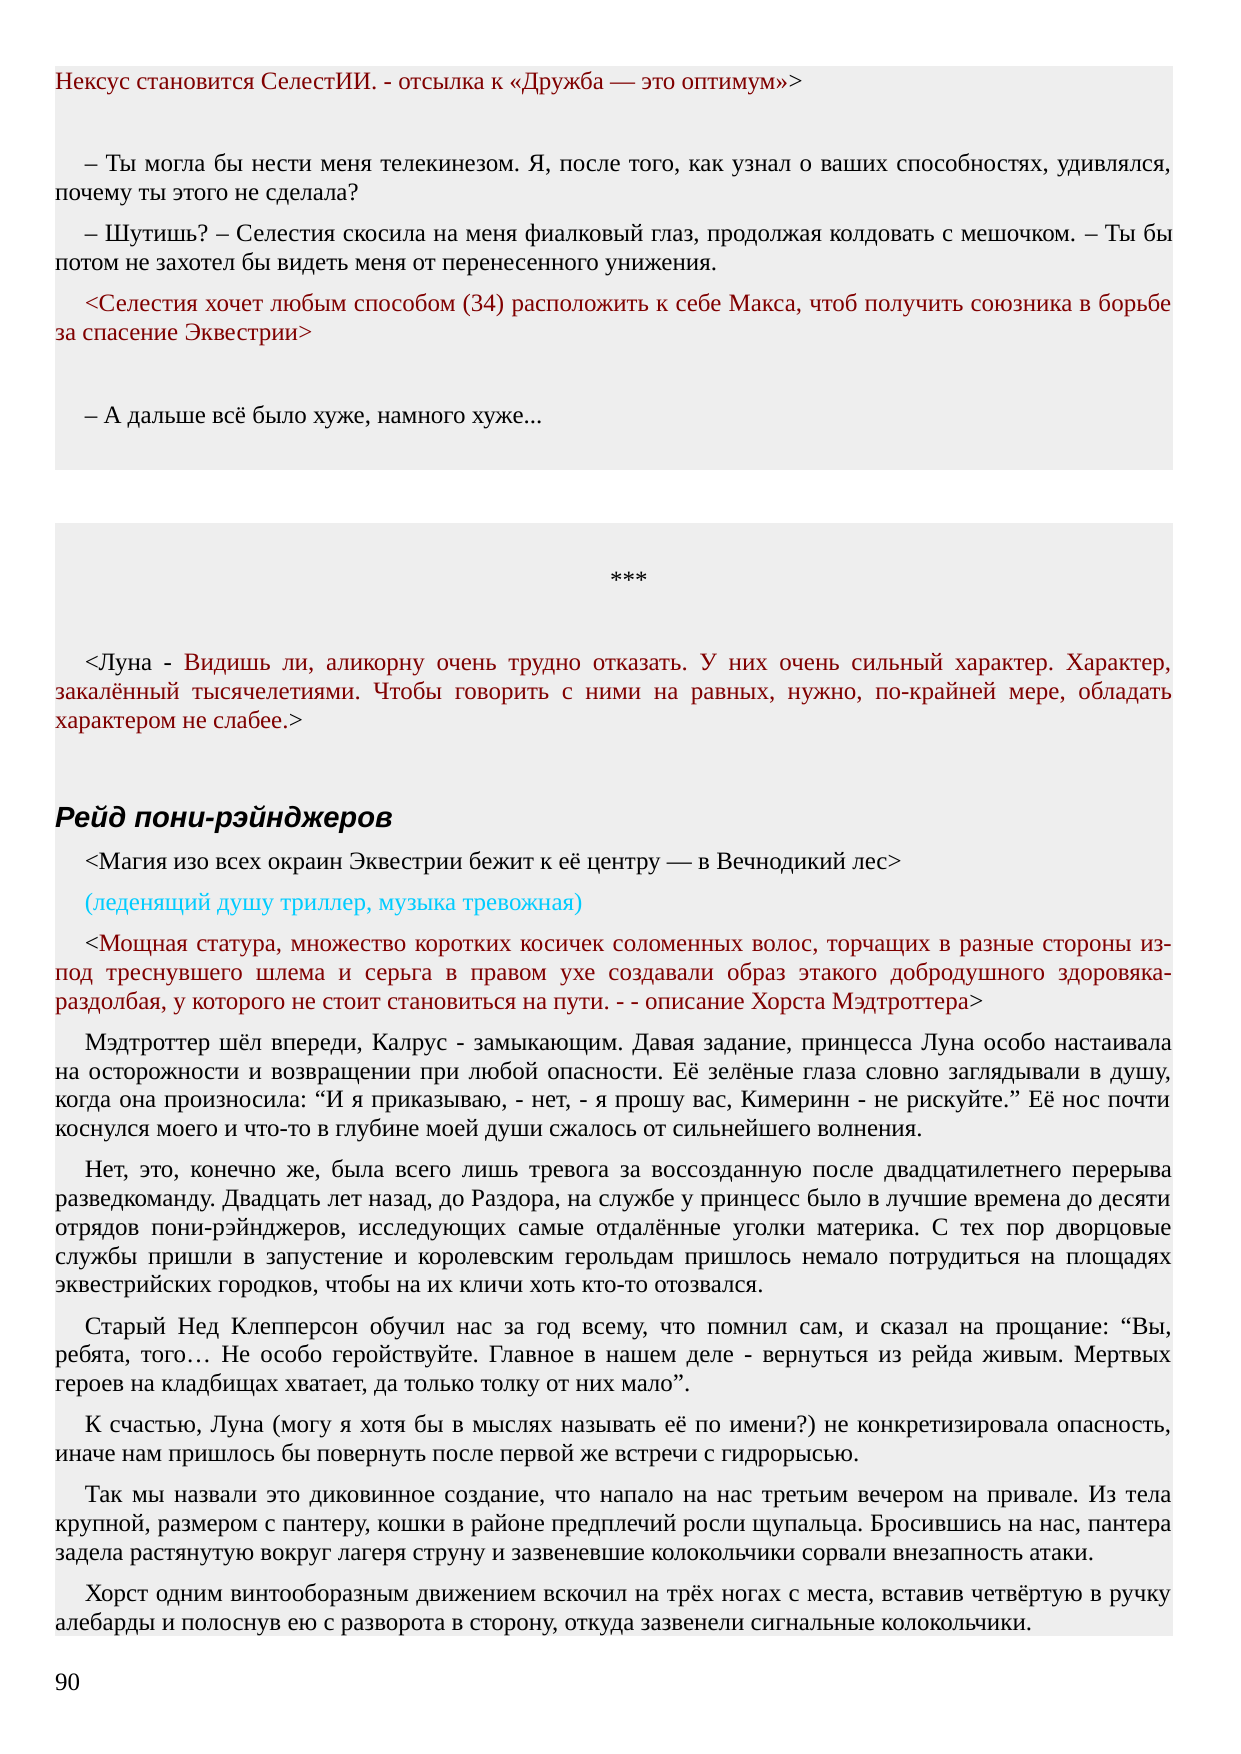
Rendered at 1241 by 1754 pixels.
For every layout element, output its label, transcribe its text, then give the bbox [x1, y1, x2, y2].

text Нет, это, конечно же, была всего лишь тревога за воссозданную после двадцатилетнего перерыва разведкоманду. Двадцать лет назад, до Раздора, на службе у принцесс было в лучшие времена до десяти отрядов пони-рэйнджеров, исследующих самые отдалённые уголки материка. С тех пор дворцовые службы пришли в запустение и королевским герольдам пришлось немало потрудиться на площадях эквестрийских городков, чтобы на их кличи хоть кто-то отозвался. [55, 1154, 1173, 1298]
text – А дальше всё было хуже, намного хуже... [55, 400, 1173, 428]
text К счастью, Луна (могу я хотя бы в мыслях называть её по имени?) не конкретизировала опасность, иначе нам пришлось бы повернуть после первой же встречи с гидрорысью. [55, 1409, 1173, 1467]
text Старый Нед Клепперсон обучил нас за год всему, что помнил сам, и сказал на прощание: “Вы, ребята, того… Не особо геройствуйте. Главное в нашем деле - вернуться из рейда живым. Мертвых героев на кладбищах хватает, да только толку от них мало”. [55, 1311, 1173, 1397]
text *** [55, 565, 1173, 593]
text (леденящий душу триллер, музыка тревожная) [55, 887, 1173, 916]
text Хорст одним винтооборазным движением вскочил на трёх ногах с места, вставив четвёртую в ручку алебарды и полоснув ею с разворота в сторону, откуда зазвенели сигнальные колокольчики. [55, 1578, 1173, 1636]
text Мэдтроттер шёл впереди, Калрус - замыкающим. Давая задание, принцесса Луна особо настаивала на осторожности и возвращении при любой опасности. Её зелёные глаза словно заглядывали в душу, когда она произносила: “И я приказываю, - нет, - я прошу вас, Кимеринн - не рискуйте.” Её нос почти коснулся моего и что-то в глубине моей души сжалось от сильнейшего волнения. [55, 1027, 1173, 1142]
text Так мы назвали это диковинное создание, что напало на нас третьим вечером на привале. Из тела крупной, размером с пантеру, кошки в районе предплечий росли щупальца. Бросившись на нас, пантера задела растянутую вокруг лагеря струну и зазвеневшие колокольчики сорвали внезапность атаки. [55, 1479, 1173, 1566]
subtitle Рейд пони-рэйнджеров [55, 800, 1173, 833]
text <Селестия хочет любым способом (34) расположить к себе Макса, чтоб получить союзника в борьбе за спасение Эквестрии> [55, 288, 1173, 346]
text <Луна - Видишь ли, аликорну очень трудно отказать. У них очень сильный характер. Характер, закалённый тысячелетиями. Чтобы говорить с ними на равных, нужно, по-крайней мере, обладать характером не слабее.> [55, 647, 1173, 733]
text – Шутишь? – Селестия скосила на меня фиалковый глаз, продолжая колдовать с мешочком. – Ты бы потом не захотел бы видеть меня от перенесенного унижения. [55, 218, 1173, 276]
text <Мощная статура, множество коротких косичек соломенных волос, торчащих в разные стороны из-под треснувшего шлема и серьга в правом ухе создавали образ этакого добродушного здоровяка-раздолбая, у которого не стоит становиться на пути. - - описание Хорста Мэдтроттера> [55, 928, 1173, 1014]
text <Магия изо всех окраин Эквестрии бежит к её центру — в Вечнодикий лес> [55, 846, 1173, 874]
text Нексус становится СелестИИ. - отсылка к «Дружба — это оптимум»> [55, 66, 1173, 95]
text – Ты могла бы нести меня телекинезом. Я, после того, как узнал о ваших способностях, удивлялся, почему ты этого не сделала? [55, 148, 1173, 206]
